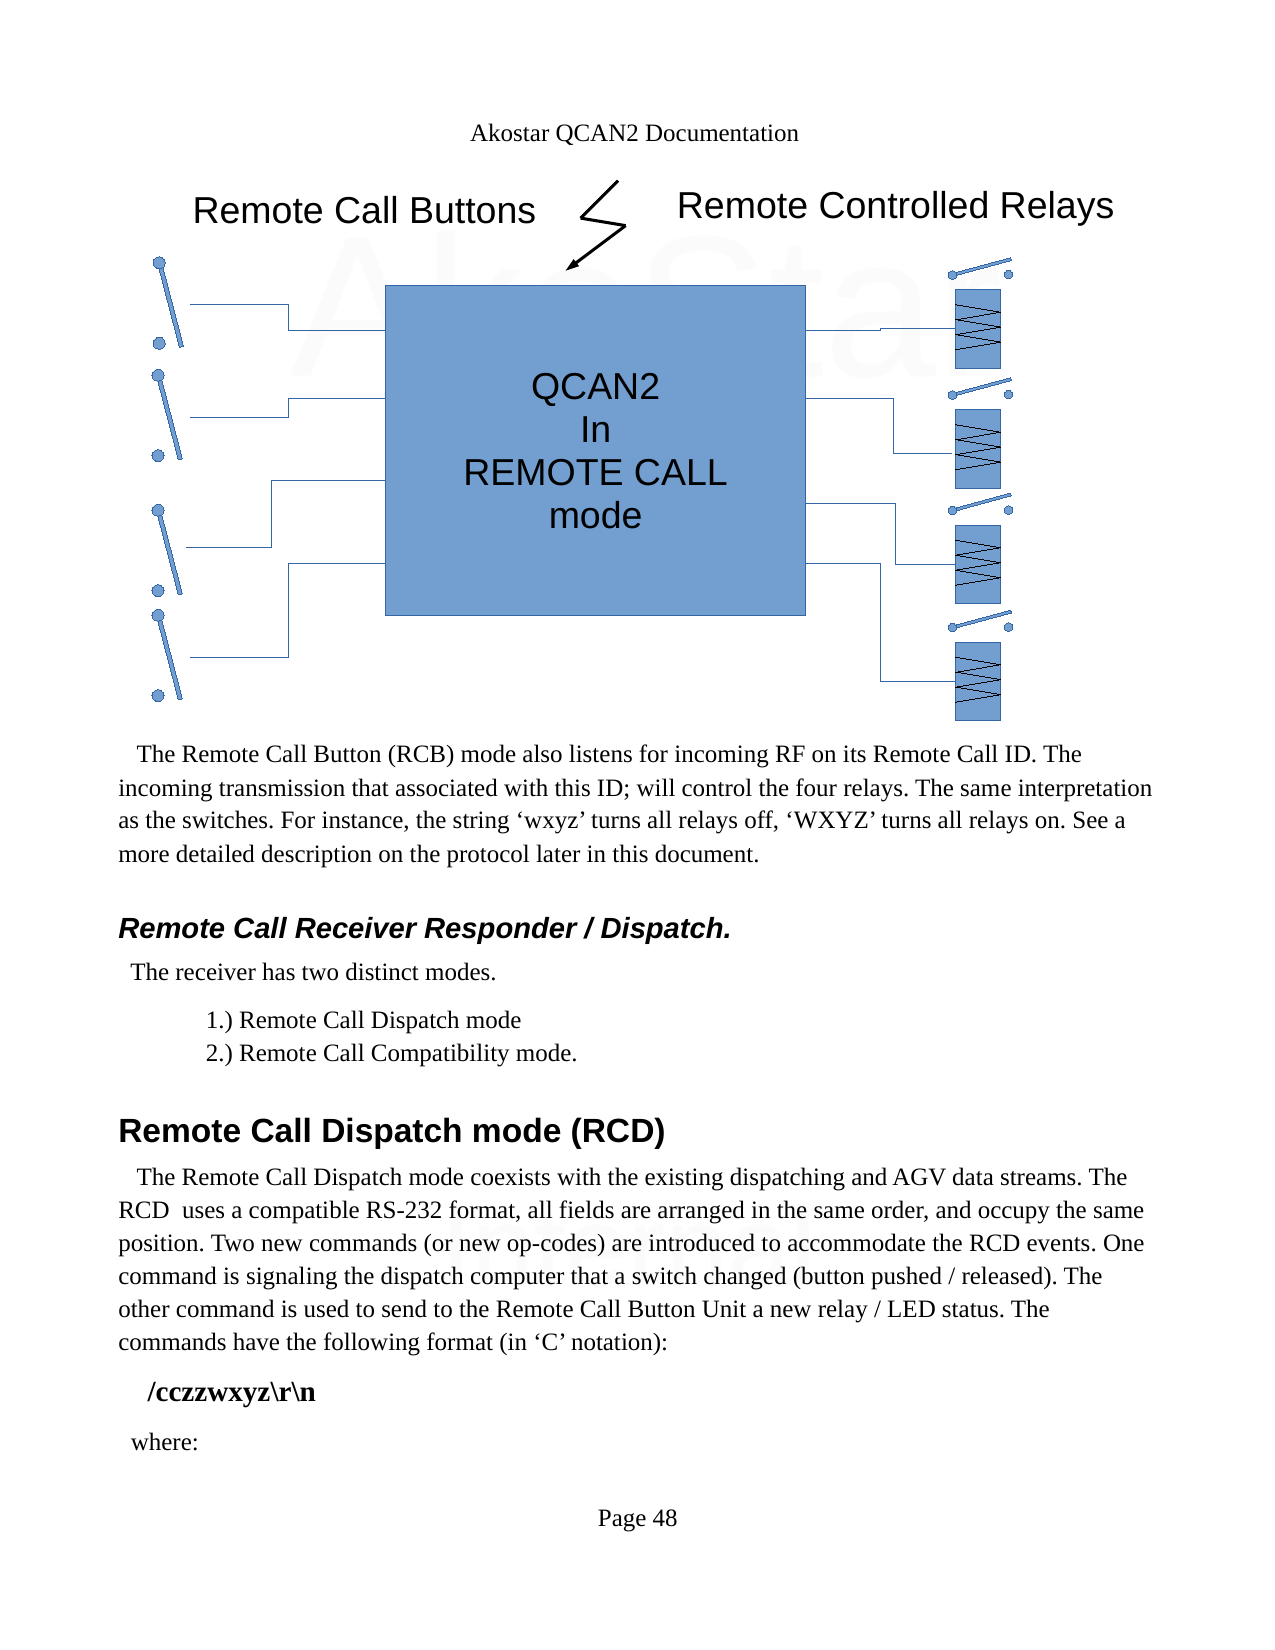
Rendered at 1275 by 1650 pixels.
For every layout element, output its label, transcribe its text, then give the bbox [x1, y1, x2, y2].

text 1.) Remote Call Dispatch mode 2.) Remote Call Compatibility mode. [206, 1005, 1157, 1067]
subtitle Remote Call Receiver Responder / Dispatch. [118, 911, 1157, 945]
text /cczzwxyz\r\n [118, 1374, 1157, 1408]
text where: [118, 1427, 1157, 1456]
text The Remote Call Button (RCB) mode also listens for incoming RF on its Remote Call ID. The incoming transmission that associated with this ID; will control the four relays. The same interpretation as the switches. For instance, the string ‘wxyz’ turns all relays off, ‘WXYZ’ turns all relays on. See a more detailed description on the protocol later in this document. [118, 739, 1157, 867]
subtitle Remote Call Dispatch mode (RCD) [118, 1111, 1157, 1149]
text The Remote Call Dispatch mode coexists with the existing dispatching and AGV data streams. The RCD uses a compatible RS-232 format, all fields are arranged in the same order, and occupy the same position. Two new commands (or new op-codes) are introduced to accommodate the RCD events. One command is signaling the dispatch computer that a switch changed (button pushed / released). The other command is used to send to the Remote Call Button Unit a new relay / LED status. The commands have the following format (in ‘C’ notation): [118, 1162, 1157, 1356]
text The receiver has two distinct modes. [118, 957, 1157, 986]
